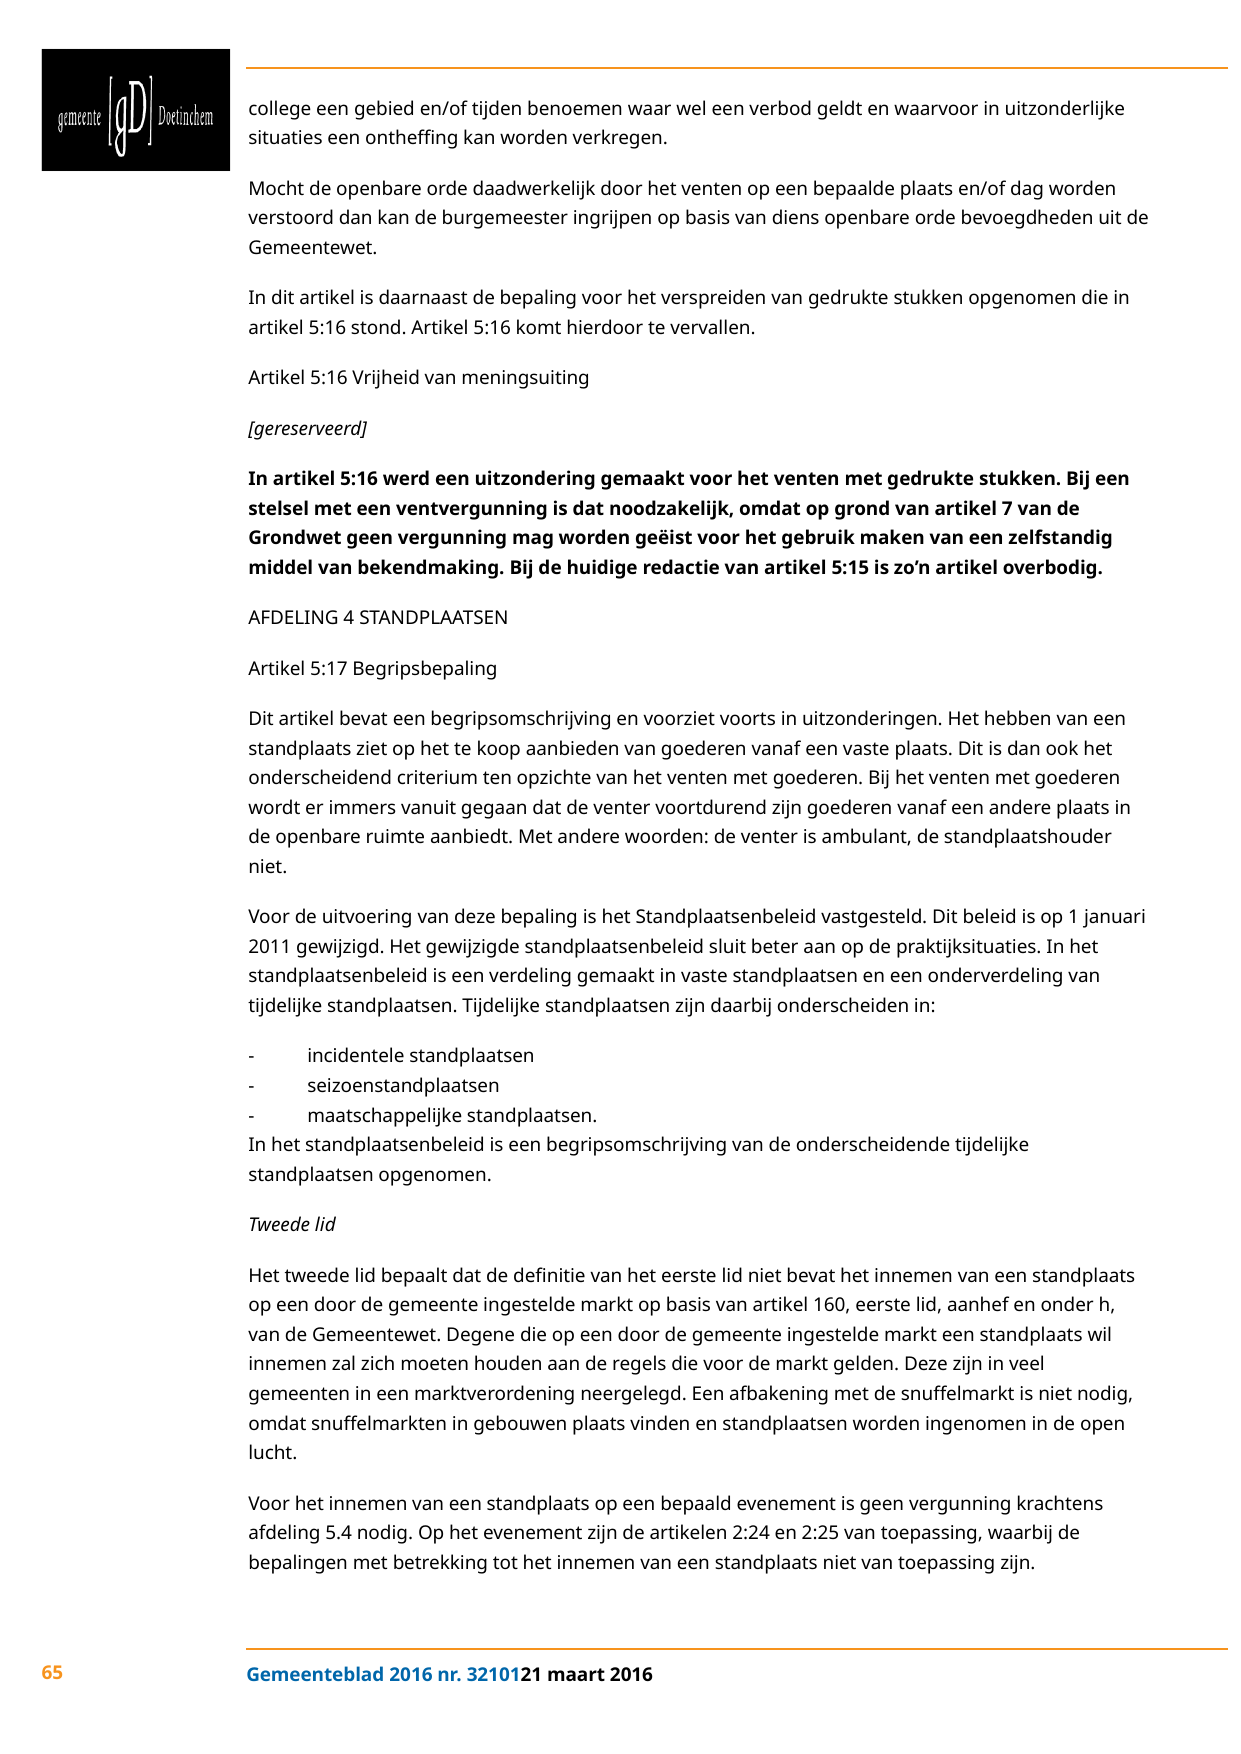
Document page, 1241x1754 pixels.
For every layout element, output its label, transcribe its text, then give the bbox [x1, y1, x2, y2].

text Voor de uitvoering van deze bepaling is het Standplaatsenbeleid vastgesteld. Dit beleid is op 1 januari 2011 gewijzigd. Het gewijzigde standplaatsenbeleid sluit beter aan op de praktijksituaties. In het standplaatsenbeleid is een verdeling gemaakt in vaste standplaatsen en een onderverdeling van tijdelijke standplaatsen. Tijdelijke standplaatsen zijn daarbij onderscheiden in: [248, 903, 1152, 1018]
text college een gebied en/of tijden benoemen waar wel een verbod geldt en waarvoor in uitzonderlijke situaties een ontheffing kan worden verkregen. [248, 95, 1152, 150]
text Dit artikel bevat een begripsomschrijving en voorziet voorts in uitzonderingen. Het hebben van een standplaats ziet op het te koop aanbieden van goederen vanaf een vaste plaats. Dit is dan ook het onderscheidend criterium ten opzichte van het venten met goederen. Bij het venten met goederen wordt er immers vanuit gegaan dat de venter voortdurend zijn goederen vanaf een andere plaats in de openbare ruimte aanbiedt. Met andere woorden: de venter is ambulant, de standplaatshouder niet. [248, 705, 1152, 879]
text [gereserveerd] [248, 415, 1152, 441]
picture [41, 47, 231, 172]
text Mocht de openbare orde daadwerkelijk door het venten op een bepaalde plaats en/of dag worden verstoord dan kan de burgemeester ingrijpen op basis van diens openbare orde bevoegdheden uit de Gemeentewet. [248, 175, 1152, 260]
text Artikel 5:16 Vrijheid van meningsuiting [248, 364, 1152, 390]
text In het standplaatsenbeleid is een begripsomschrijving van de onderscheidende tijdelijke standplaatsen opgenomen. [248, 1131, 1152, 1187]
text Artikel 5:17 Begripsbepaling [248, 655, 1152, 681]
text Het tweede lid bepaalt dat de definitie van het eerste lid niet bevat het innemen van een standplaats op een door de gemeente ingestelde markt op basis van artikel 160, eerste lid, aanhef en onder h, van de Gemeentewet. Degene die op een door de gemeente ingestelde markt een standplaats wil innemen zal zich moeten houden aan de regels die voor de markt gelden. Deze zijn in veel gemeenten in een marktverordening neergelegd. Een afbakening met de snuffelmarkt is niet nodig, omdat snuffelmarkten in gebouwen plaats vinden en standplaatsen worden ingenomen in de open lucht. [248, 1262, 1152, 1465]
list seizoenstandplaatsen [248, 1072, 1152, 1098]
text In artikel 5:16 werd een uitzondering gemaakt voor het venten met gedrukte stukken. Bij een stelsel met een ventvergunning is dat noodzakelijk, omdat op grond van artikel 7 van de Grondwet geen vergunning mag worden geëist voor het gebruik maken van een zelfstandig middel van bekendmaking. Bij de huidige redactie van artikel 5:15 is zo’n artikel overbodig. [248, 465, 1152, 580]
text Tweede lid [248, 1211, 1152, 1237]
text Voor het innemen van een standplaats op een bepaald evenement is geen vergunning krachtens afdeling 5.4 nodig. Op het evenement zijn de artikelen 2:24 en 2:25 van toepassing, waarbij de bepalingen met betrekking tot het innemen van een standplaats niet van toepassing zijn. [248, 1490, 1152, 1575]
list maatschappelijke standplaatsen. [248, 1102, 1152, 1128]
list incidentele standplaatsen [248, 1043, 1152, 1068]
text In dit artikel is daarnaast de bepaling voor het verspreiden van gedrukte stukken opgenomen die in artikel 5:16 stond. Artikel 5:16 komt hierdoor te vervallen. [248, 284, 1152, 340]
text AFDELING 4 STANDPLAATSEN [248, 604, 1152, 630]
